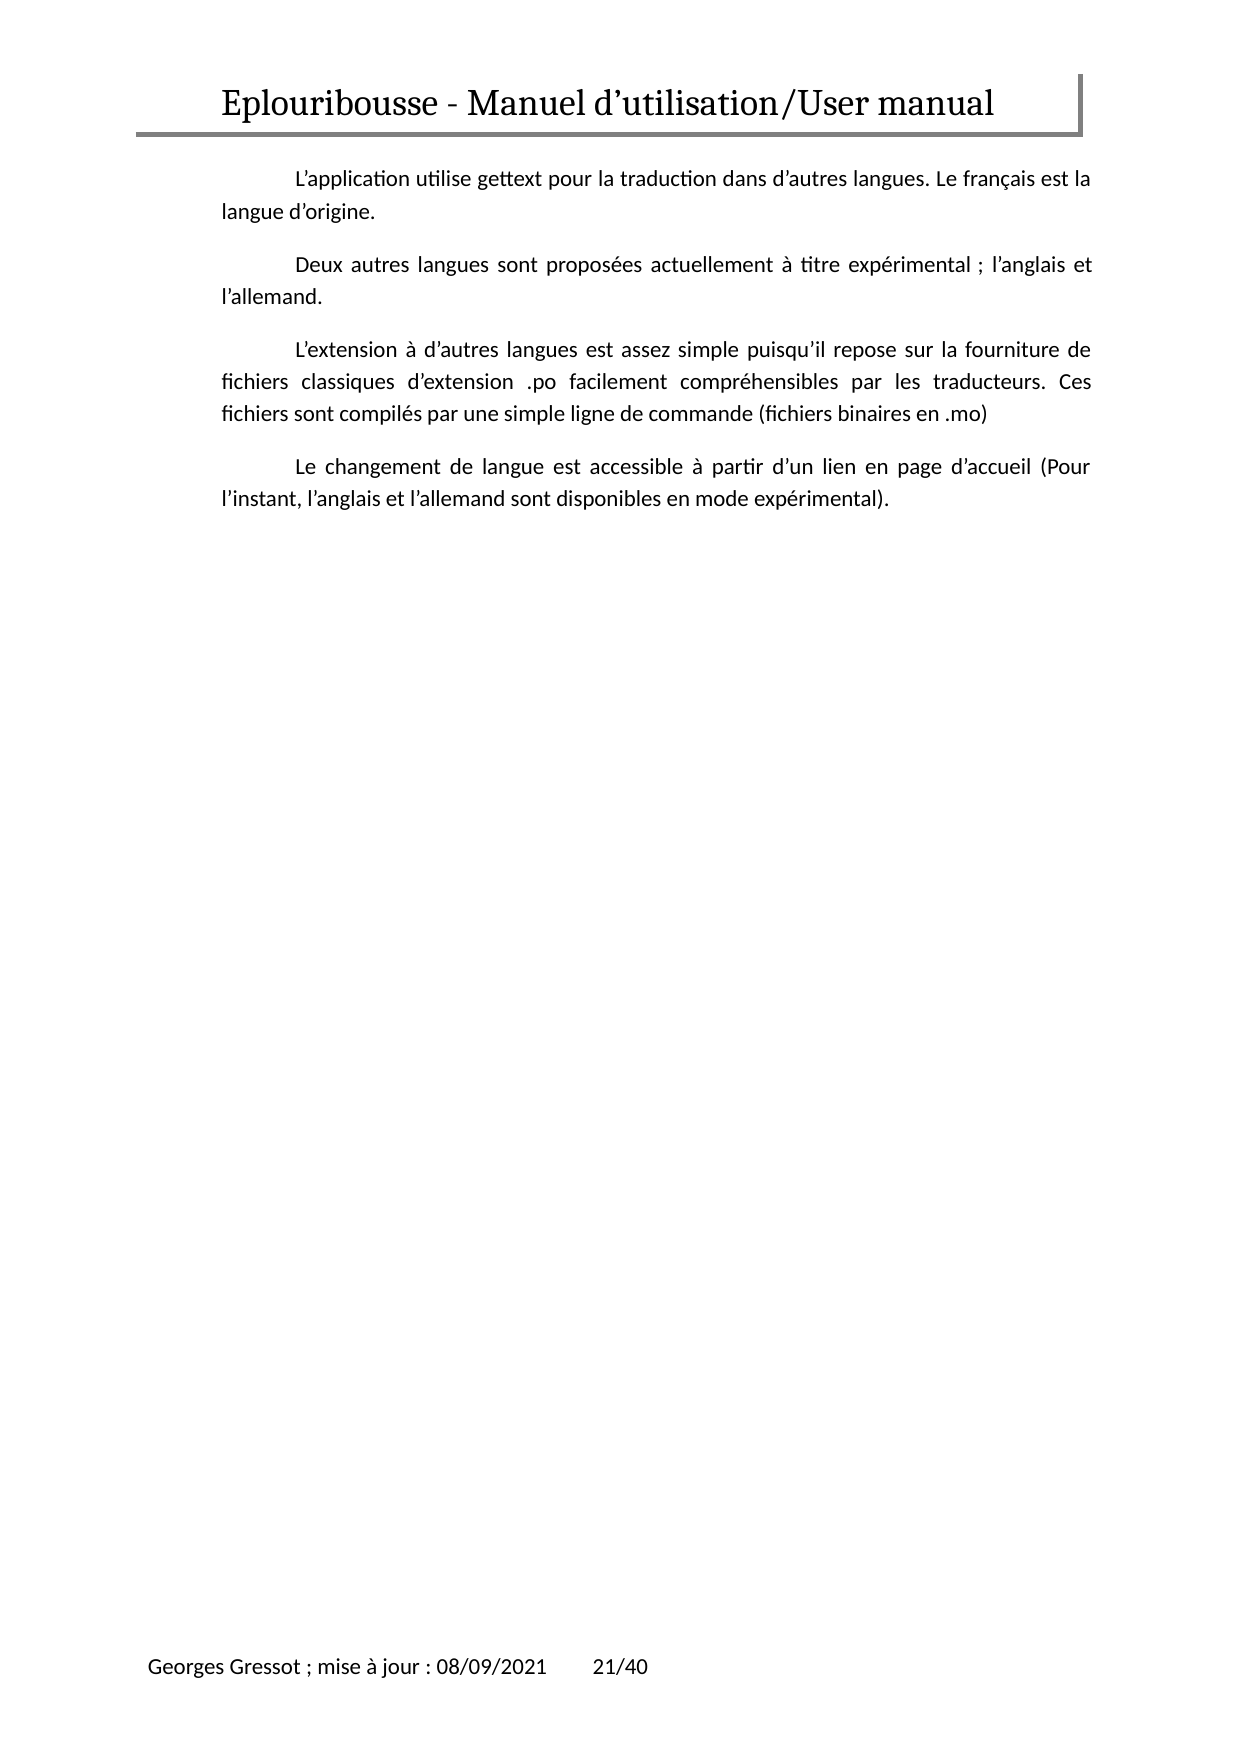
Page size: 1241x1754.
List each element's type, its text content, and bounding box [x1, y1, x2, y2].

text L’extension à d’autres langues est assez simple puisqu’il repose sur la fourniture de fichiers classiques d’extension .po facilement compréhensibles par les traducteurs. Ces fichiers sont compilés par une simple ligne de commande (fichiers binaires en .mo) [221, 335, 1093, 427]
text Deux autres langues sont proposées actuellement à titre expérimental ; l’anglais et l’allemand. [221, 250, 1093, 310]
text Le changement de langue est accessible à partir d’un lien en page d’accueil (Pour l’instant, l’anglais et l’allemand sont disponibles en mode expérimental). [221, 452, 1093, 513]
text L’application utilise gettext pour la traduction dans d’autres langues. Le français est la langue d’origine. [221, 164, 1093, 225]
